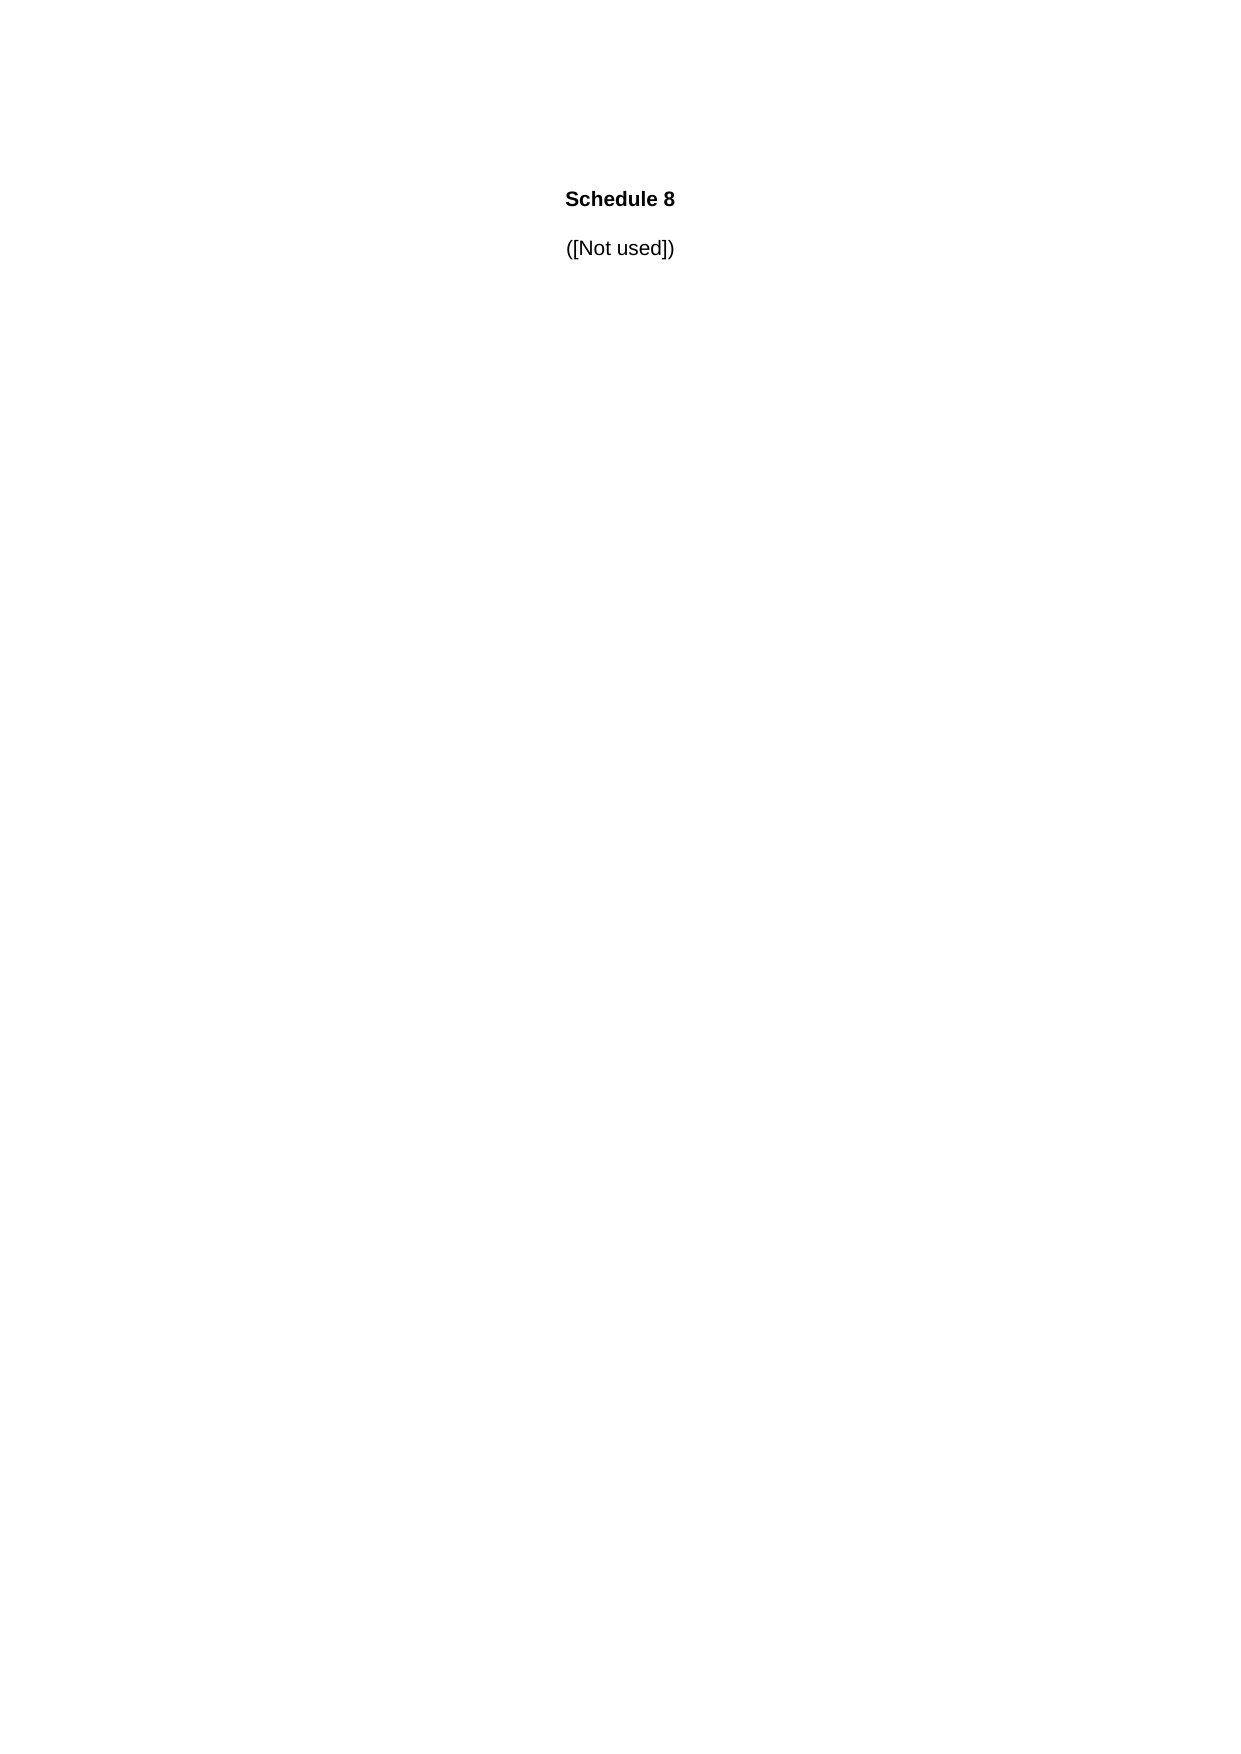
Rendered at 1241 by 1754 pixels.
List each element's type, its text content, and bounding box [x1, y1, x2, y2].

list Schedule 8 [150, 186, 1090, 210]
list ([Not used]) [150, 235, 1090, 259]
